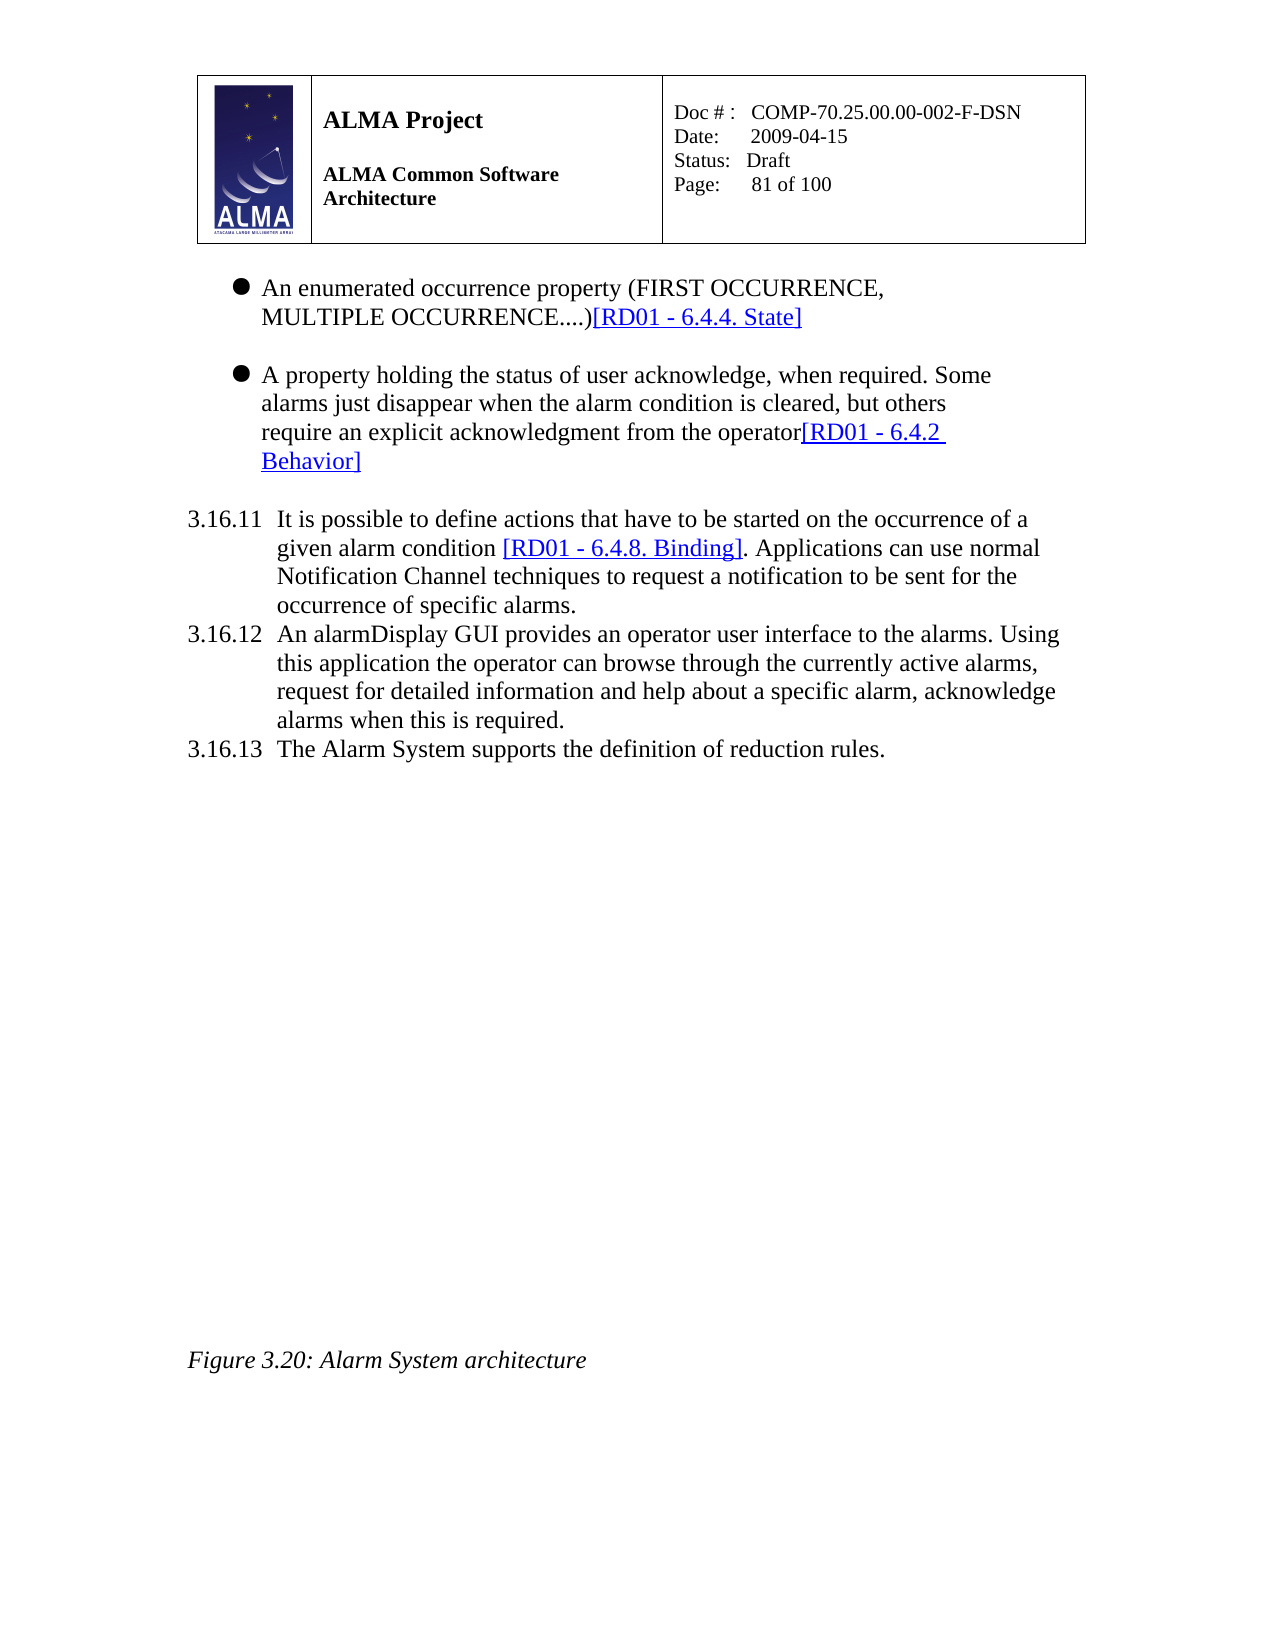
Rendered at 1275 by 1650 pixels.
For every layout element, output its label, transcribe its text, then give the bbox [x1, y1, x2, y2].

list An enumerated occurrence property (FIRST OCCURRENCE, MULTIPLE OCCURRENCE....)[RD01 - 6.4.4. State] [232, 273, 1012, 331]
list A property holding the status of user acknowledge, when required. Some alarms just disappear when the alarm condition is cleared, but others require an explicit acknowledgment from the operator[RD01 - 6.4.2 Behavior] [232, 360, 1012, 475]
subtitle It is possible to define actions that have to be started on the occurrence of a given alarm condition [RD01 - 6.4.8. Binding]. Applications can use normal Notification Channel techniques to request a notification to be sent for the occurrence of specific alarms. [187, 504, 1087, 619]
picture [214, 85, 293, 235]
subtitle An alarmDisplay GUI provides an operator user interface to the alarms. Using this application the operator can browse through the currently active alarms, request for detailed information and help about a specific alarm, acknowledge alarms when this is required. [187, 619, 1087, 734]
text Figure 3.20: Alarm System architecture [187, 792, 1012, 1374]
subtitle The Alarm System supports the definition of reduction rules. [187, 734, 1087, 763]
